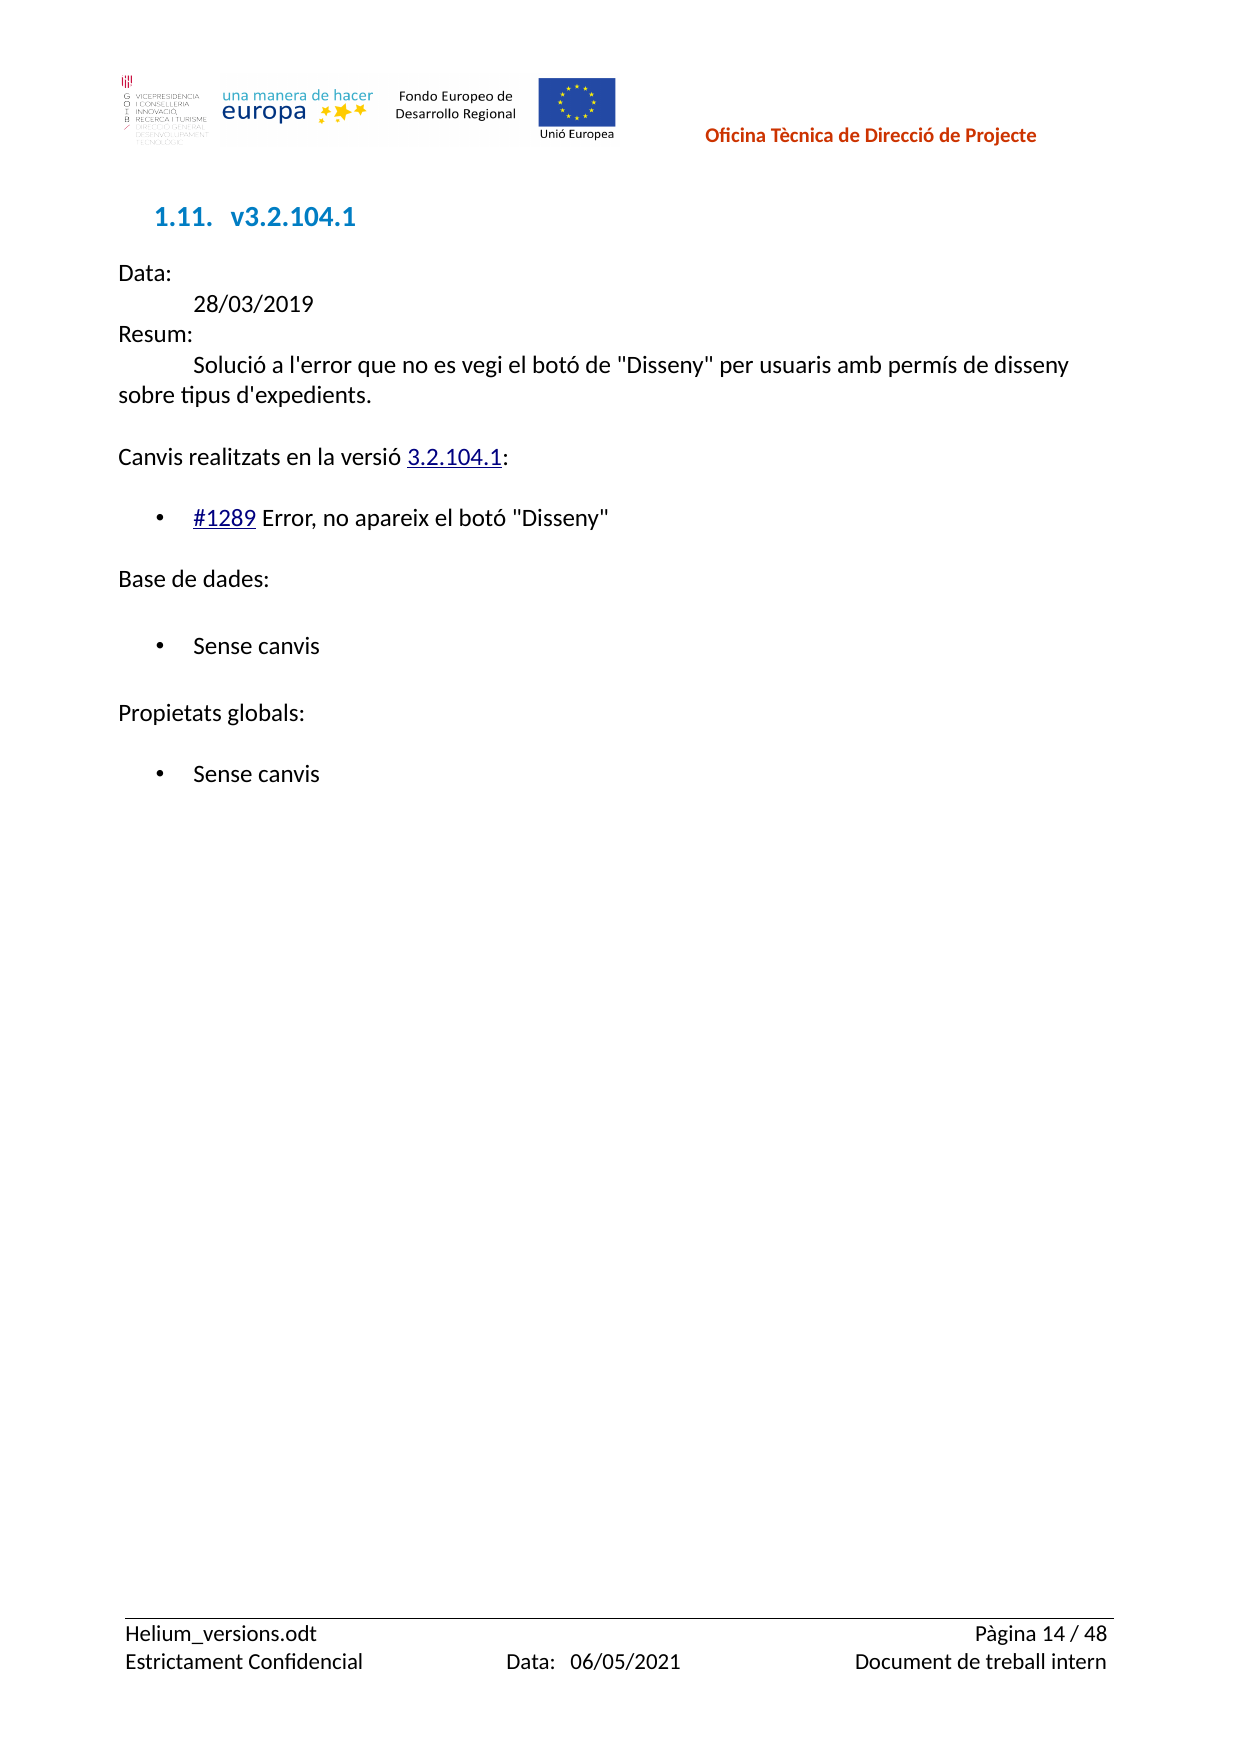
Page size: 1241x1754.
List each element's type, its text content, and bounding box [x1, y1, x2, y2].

list #1289 Error, no apareix el botó "Disseny" [156, 502, 1122, 532]
text Propietats globals: [118, 697, 1122, 727]
text 28/03/2019 [118, 288, 1122, 319]
subtitle v3.2.104.1 [153, 198, 1122, 234]
list Sense canvis [156, 630, 1122, 660]
text Data: [118, 258, 1122, 288]
text Canvis realitzats en la versió 3.2.104.1: [118, 441, 1122, 471]
text Solució a l'error que no es vegi el botó de "Disseny" per usuaris amb permís de disseny sobre tipus d'expedients. [118, 349, 1122, 410]
picture [219, 73, 621, 147]
text Base de dades: [118, 563, 1122, 593]
list Sense canvis [156, 758, 1122, 788]
text Resum: [118, 319, 1122, 349]
picture [118, 73, 213, 147]
